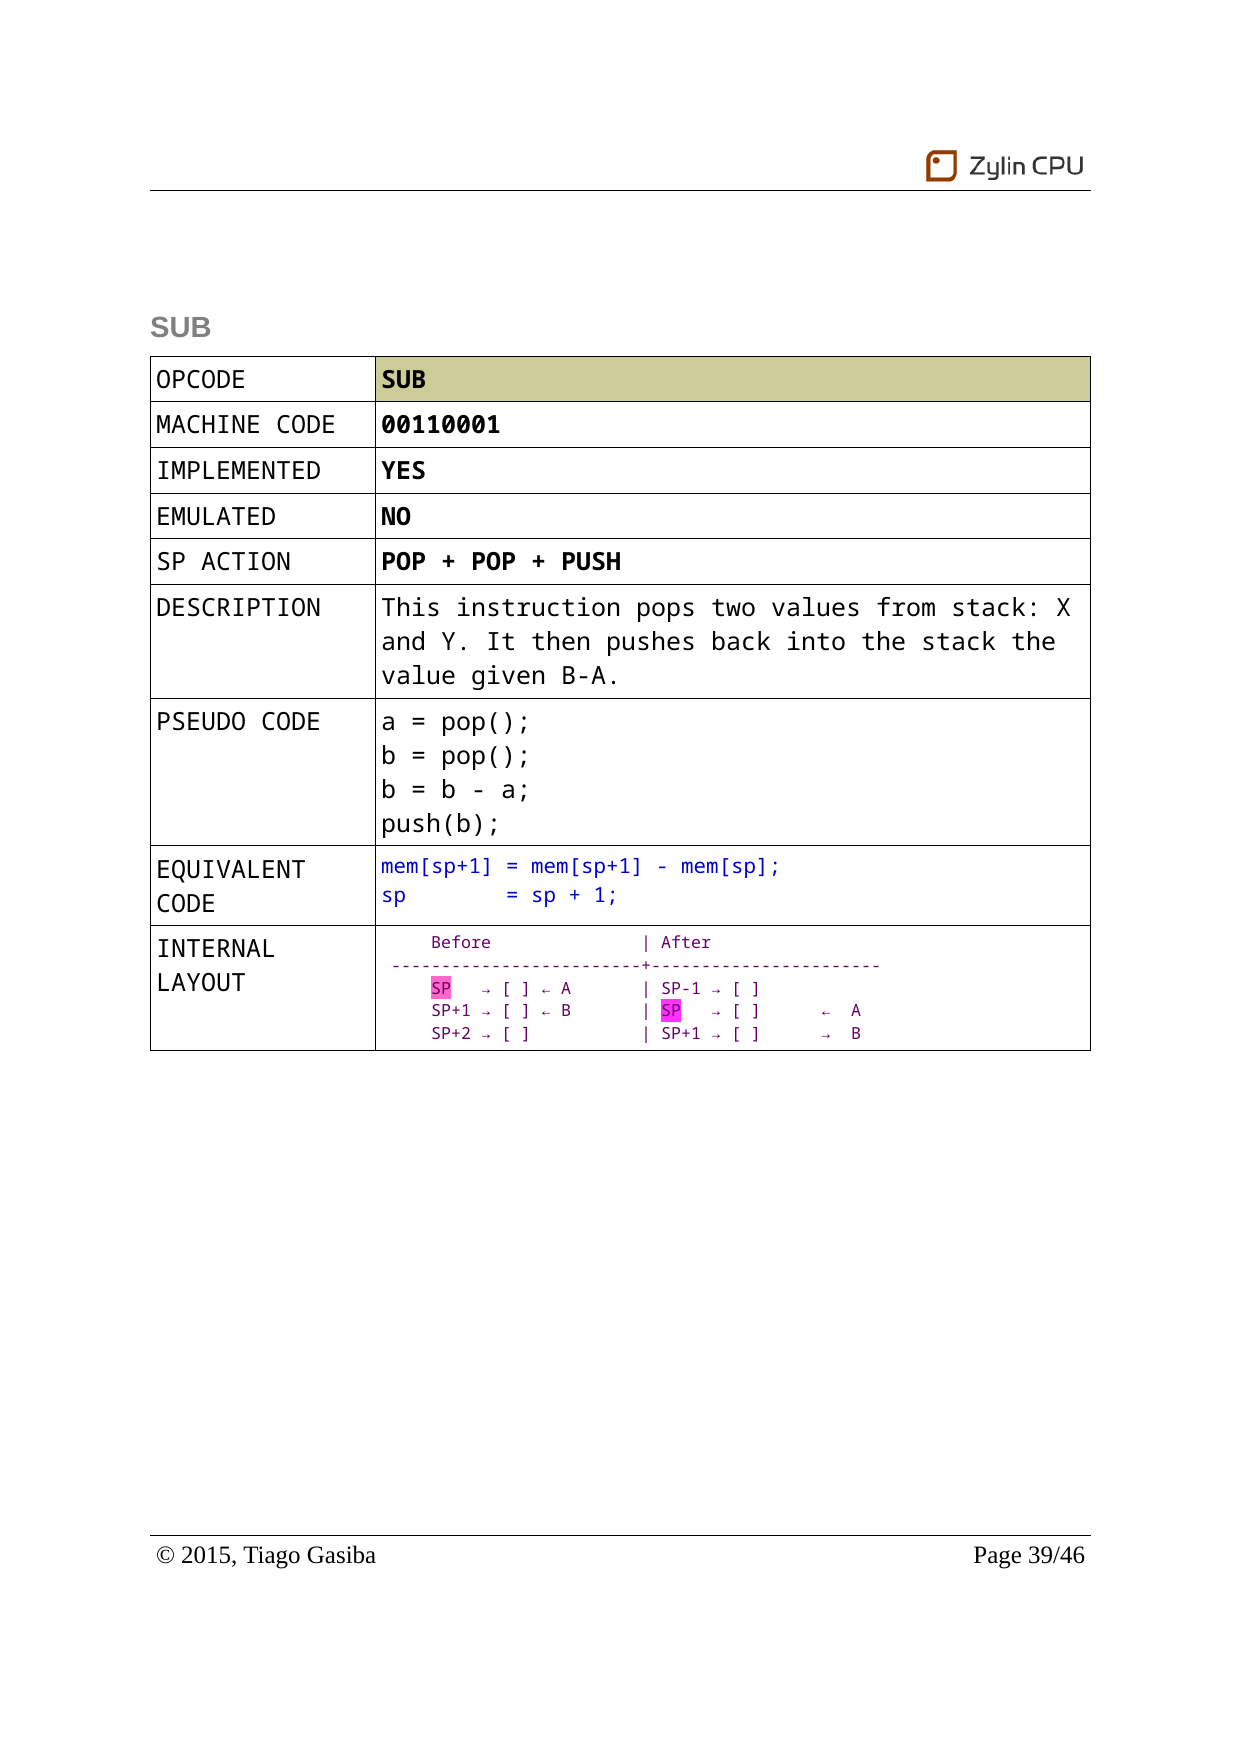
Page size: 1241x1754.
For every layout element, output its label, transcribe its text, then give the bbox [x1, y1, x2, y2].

table_cell EQUIVALENT CODE [151, 846, 375, 925]
table_cell mem[sp+1] = mem[sp+1] - mem[sp]; sp = sp + 1; [376, 846, 1090, 925]
table_cell POP + POP + PUSH [376, 539, 1090, 584]
table_cell Before | After -------------------------+----------------------- SP → [ ] ← A | SP-1 → [ ] SP+1 → [ ] ← B | SP → [ ] ← A SP+2 → [ ] | SP+1 → [ ] → B [376, 926, 1090, 1050]
table_cell PSEUDO CODE [151, 699, 375, 845]
table_cell MACHINE CODE [151, 402, 375, 447]
picture [922, 148, 1151, 185]
table_header OPCODE [151, 357, 375, 401]
subtitle SUB [150, 310, 1091, 343]
table_cell This instruction pops two values from stack: X and Y. It then pushes back into the stack the value given B-A. [376, 585, 1090, 698]
table_cell SP ACTION [151, 539, 375, 584]
table_header SUB [376, 357, 1090, 401]
table_cell EMULATED [151, 494, 375, 538]
table_cell INTERNAL LAYOUT [151, 926, 375, 1050]
table_cell 00110001 [376, 402, 1090, 447]
table_cell YES [376, 448, 1090, 493]
table_cell NO [376, 494, 1090, 538]
table_cell a = pop(); b = pop(); b = b - a; push(b); [376, 699, 1090, 845]
table_cell IMPLEMENTED [151, 448, 375, 493]
table_cell DESCRIPTION [151, 585, 375, 698]
